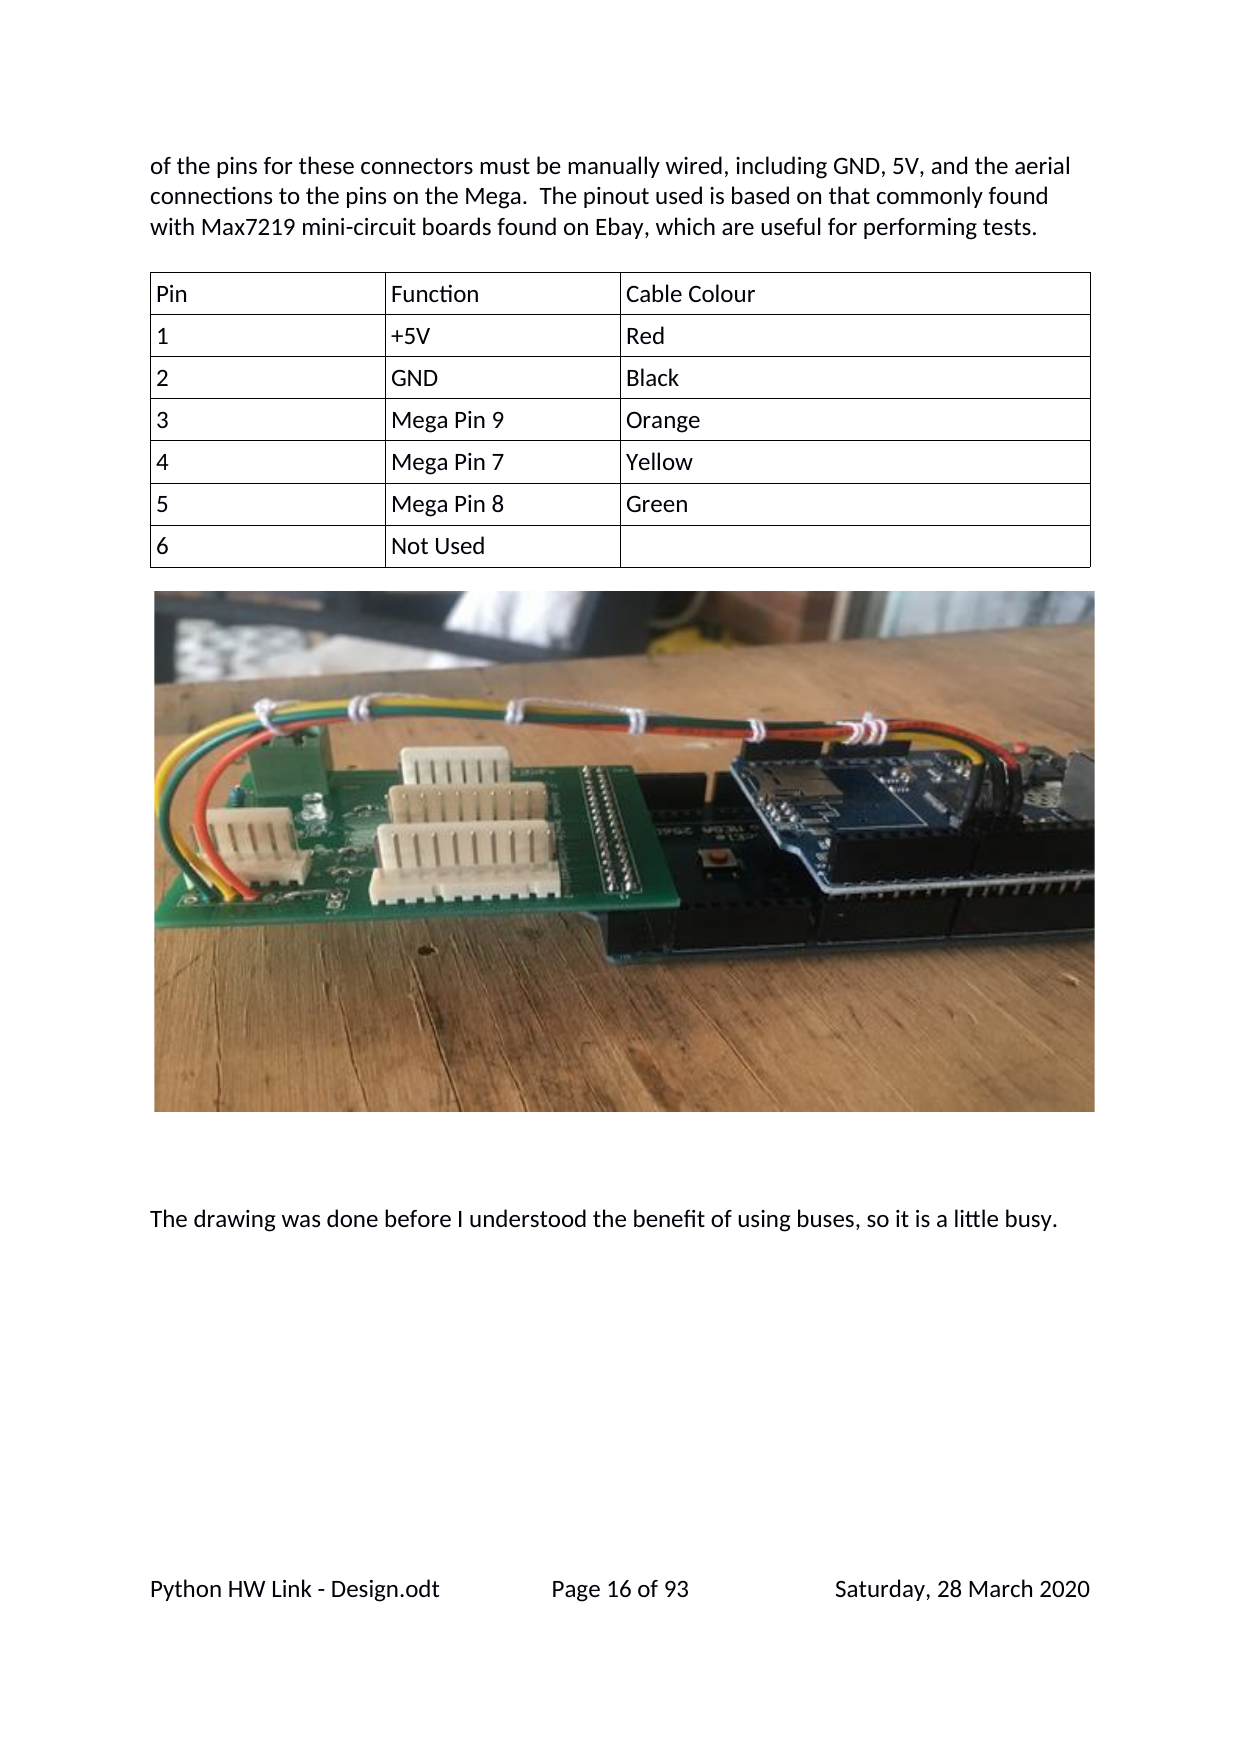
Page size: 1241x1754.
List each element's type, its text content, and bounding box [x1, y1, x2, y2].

table_cell Green [621, 484, 1090, 524]
table_cell GND [386, 357, 620, 398]
table_cell Orange [621, 399, 1090, 440]
table_cell 4 [151, 441, 385, 482]
table_cell 5 [151, 484, 385, 524]
text of the pins for these connectors must be manually wired, including GND, 5V, and the aerial connections to the pins on the Mega. The pinout used is based on that commonly found with Max7219 mini-circuit boards found on Ebay, which are useful for performing tests. [150, 150, 1090, 242]
table_cell Red [621, 315, 1090, 356]
table_cell Mega Pin 7 [386, 441, 620, 482]
table_cell Mega Pin 9 [386, 399, 620, 440]
table_header Cable Colour [621, 273, 1090, 314]
picture [154, 591, 1095, 1112]
table_cell 6 [151, 526, 385, 567]
table_cell Mega Pin 8 [386, 484, 620, 524]
table_cell Black [621, 357, 1090, 398]
table_cell 2 [151, 357, 385, 398]
table_cell 1 [151, 315, 385, 356]
table_cell Not Used [386, 526, 620, 567]
table_cell Yellow [621, 441, 1090, 482]
table_cell +5V [386, 315, 620, 356]
table_header Pin [151, 273, 385, 314]
table_header Function [386, 273, 620, 314]
table_cell [621, 526, 1090, 567]
table_cell 3 [151, 399, 385, 440]
text The drawing was done before I understood the benefit of using buses, so it is a little busy. [150, 1203, 1090, 1234]
